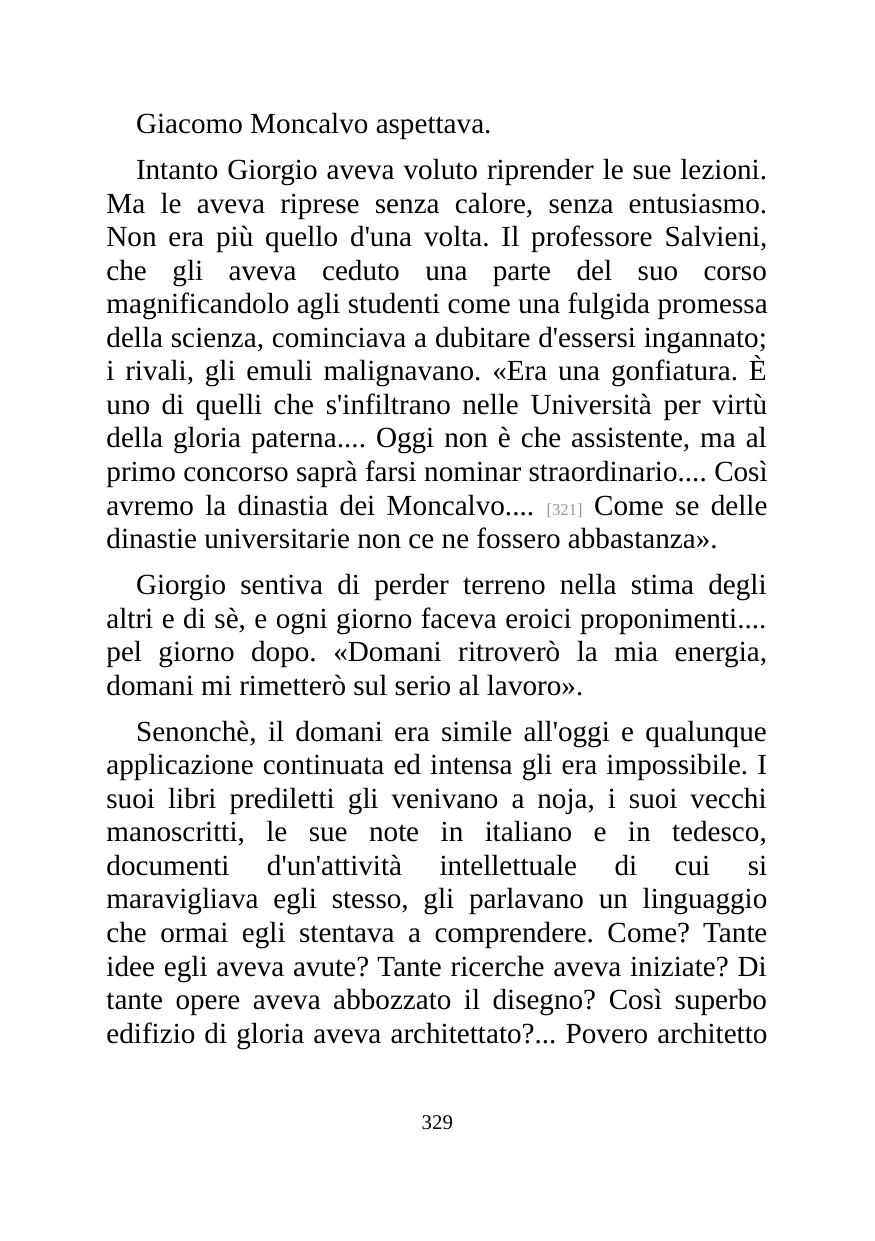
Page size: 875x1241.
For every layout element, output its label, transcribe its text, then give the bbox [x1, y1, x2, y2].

text Giorgio sentiva di perder terreno nella stima degli altri e di sè, e ogni giorno faceva eroici proponimenti.... pel giorno dopo. «Domani ritroverò la mia energia, domani mi rimetterò sul serio al lavoro». [106, 567, 768, 701]
text Giacomo Moncalvo aspettava. [106, 106, 768, 140]
text Intanto Giorgio aveva voluto riprender le sue lezioni. Ma le aveva riprese senza calore, senza entusiasmo. Non era più quello d'una volta. Il professore Salvieni, che gli aveva ceduto una parte del suo corso magnificandolo agli studenti come una fulgida promessa della scienza, cominciava a dubitare d'essersi ingannato; i rivali, gli emuli malignavano. «Era una gonfiatura. È uno di quelli che s'infiltrano nelle Università per virtù della gloria paterna.... Oggi non è che assistente, ma al primo concorso saprà farsi nominar straordinario.... Così avremo la dinastia dei Moncalvo.... [321] Come se delle dinastie universitarie non ce ne fossero abbastanza». [106, 152, 768, 555]
text Senonchè, il domani era simile all'oggi e qualunque applicazione continuata ed intensa gli era impossibile. I suoi libri prediletti gli venivano a noja, i suoi vecchi manoscritti, le sue note in italiano e in tedesco, documenti d'un'attività intellettuale di cui si maravigliava egli stesso, gli parlavano un linguaggio che ormai egli stentava a comprendere. Come? Tante idee egli aveva avute? Tante ricerche aveva iniziate? Di tante opere aveva abbozzato il disegno? Così superbo edifizio di gloria aveva architettato?... Povero architetto [106, 714, 768, 1049]
